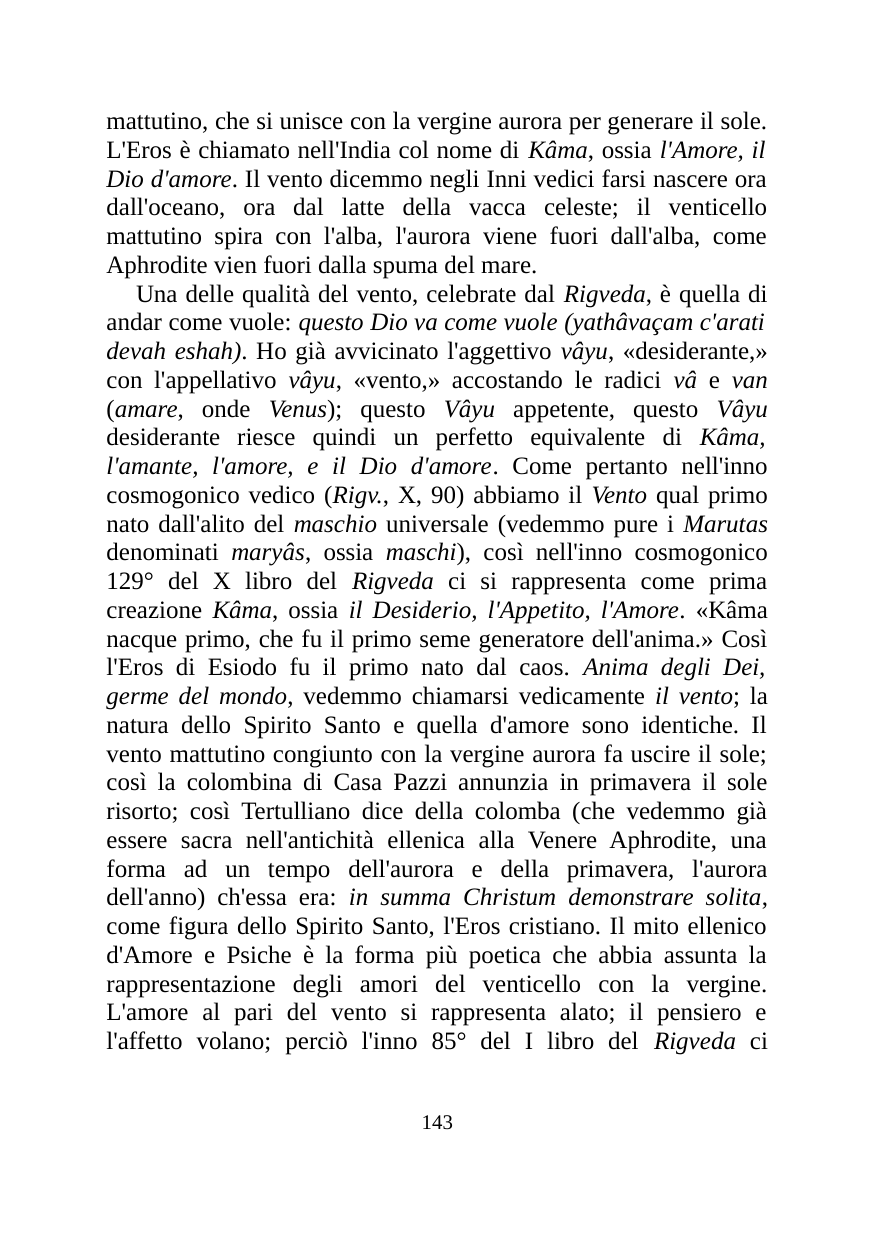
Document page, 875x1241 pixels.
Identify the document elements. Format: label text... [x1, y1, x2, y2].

text mattutino, che si unisce con la vergine aurora per generare il sole. L'Eros è chiamato nell'India col nome di Kâma, ossia l'Amore, il Dio d'amore. Il vento dicemmo negli Inni vedici farsi nascere ora dall'oceano, ora dal latte della vacca celeste; il venticello mattutino spira con l'alba, l'aurora viene fuori dall'alba, come Aphrodite vien fuori dalla spuma del mare. [106, 106, 768, 279]
text Una delle qualità del vento, celebrate dal Rigveda, è quella di andar come vuole: questo Dio va come vuole (yathâvaçam c'arati devah eshah). Ho già avvicinato l'aggettivo vâyu, «desiderante,» con l'appellativo vâyu, «vento,» accostando le radici vâ e van (amare, onde Venus); questo Vâyu appetente, questo Vâyu desiderante riesce quindi un perfetto equivalente di Kâma, l'amante, l'amore, e il Dio d'amore. Come pertanto nell'inno cosmogonico vedico (Rigv., X, 90) abbiamo il Vento qual primo nato dall'alito del maschio universale (vedemmo pure i Marutas denominati maryâs, ossia maschi), così nell'inno cosmogonico 129° del X libro del Rigveda ci si rappresenta come prima creazione Kâma, ossia il Desiderio, l'Appetito, l'Amore. «Kâma nacque primo, che fu il primo seme generatore dell'anima.» Così l'Eros di Esiodo fu il primo nato dal caos. Anima degli Dei, germe del mondo, vedemmo chiamarsi vedicamente il vento; la natura dello Spirito Santo e quella d'amore sono identiche. Il vento mattutino congiunto con la vergine aurora fa uscire il sole; così la colombina di Casa Pazzi annunzia in primavera il sole risorto; così Tertulliano dice della colomba (che vedemmo già essere sacra nell'antichità ellenica alla Venere Aphrodite, una forma ad un tempo dell'aurora e della primavera, l'aurora dell'anno) ch'essa era: in summa Christum demonstrare solita, come figura dello Spirito Santo, l'Eros cristiano. Il mito ellenico d'Amore e Psiche è la forma più poetica che abbia assunta la rappresentazione degli amori del venticello con la vergine. L'amore al pari del vento si rappresenta alato; il pensiero e l'affetto volano; perciò l'inno 85° del I libro del Rigveda ci [106, 279, 768, 1055]
